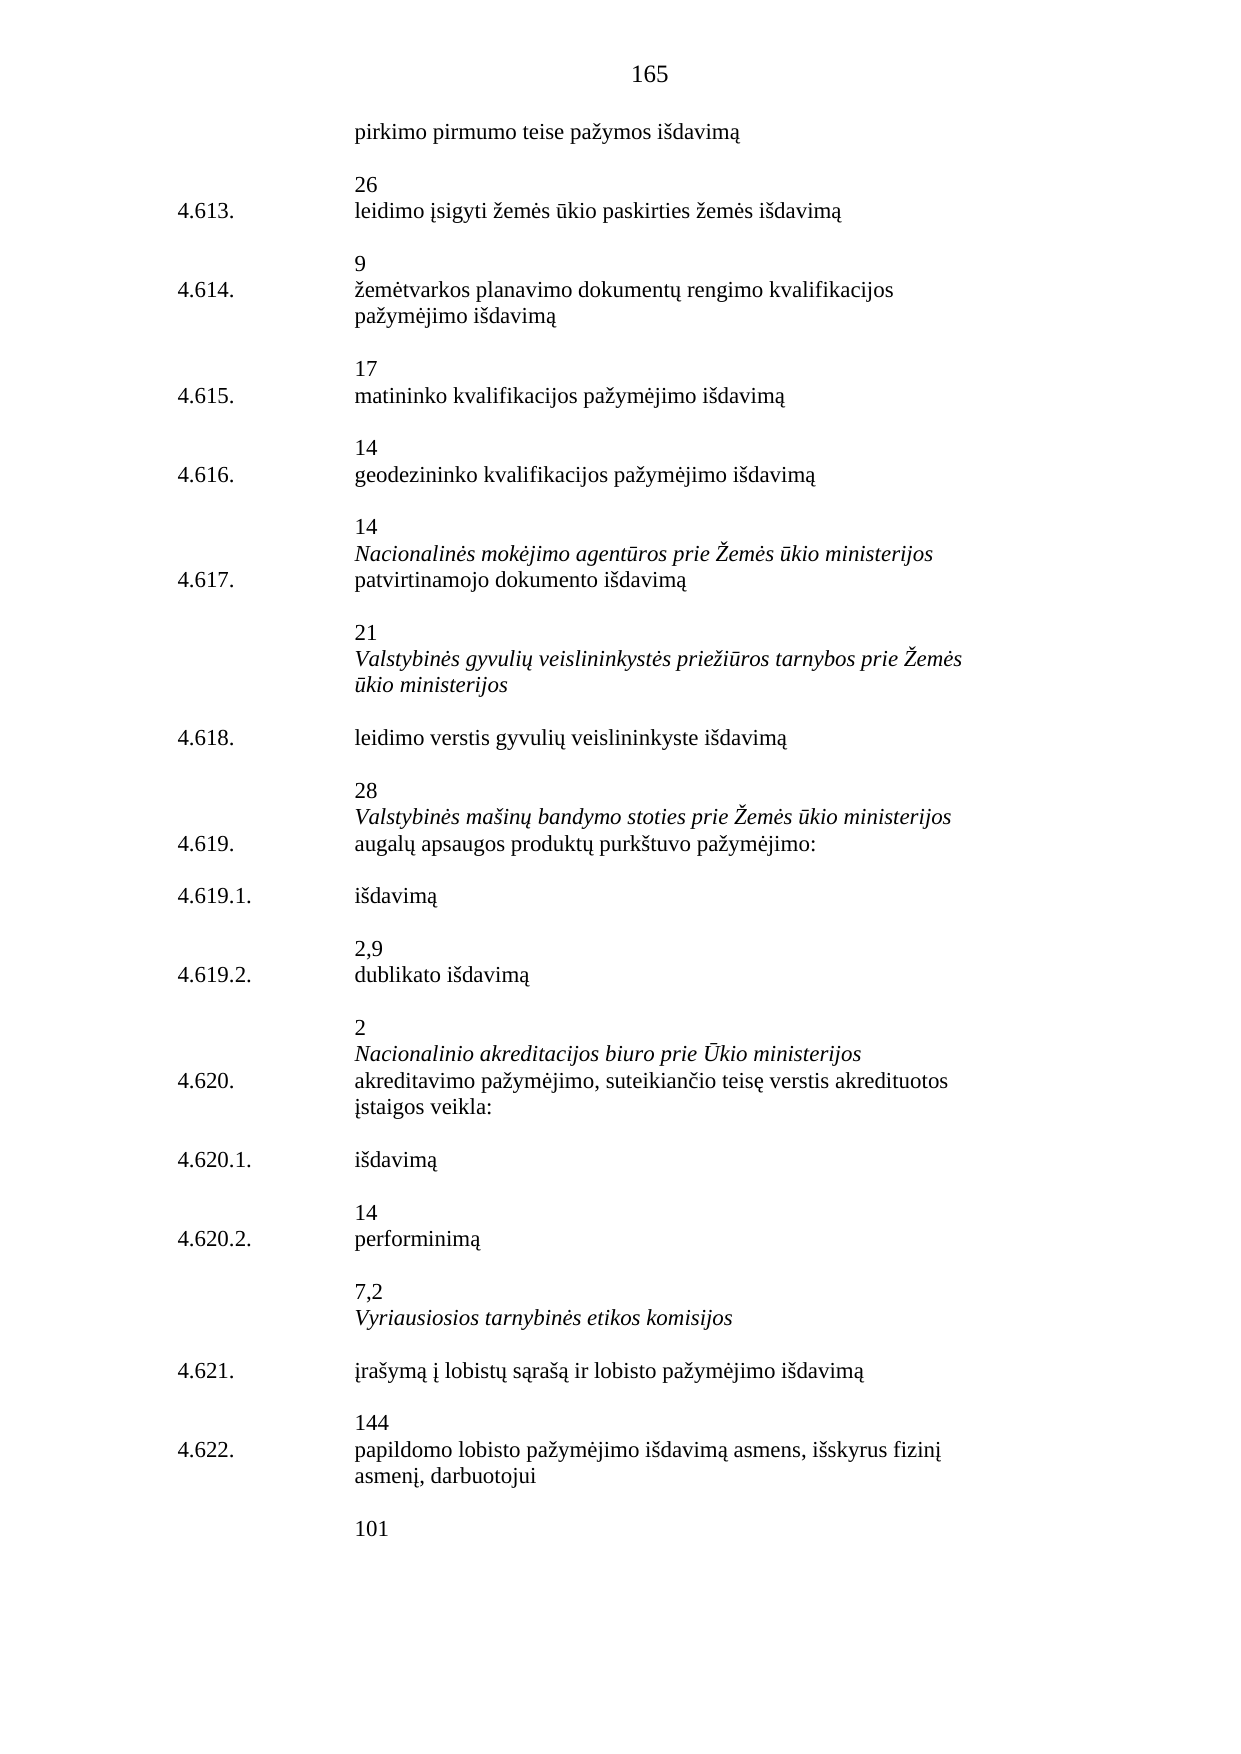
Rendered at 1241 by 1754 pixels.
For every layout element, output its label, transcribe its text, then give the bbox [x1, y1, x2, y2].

text asmenį, darbuotojui 101 [354, 1462, 974, 1541]
text 4.621. įrašymą į lobistų sąrašą ir lobisto pažymėjimo išdavimą 144 [177, 1357, 974, 1436]
text 4.617. patvirtinamojo dokumento išdavimą 21 [177, 566, 974, 645]
text 4.620.1. išdavimą 14 [177, 1146, 974, 1225]
text 4.616. geodezininko kvalifikacijos pažymėjimo išdavimą 14 [177, 461, 974, 540]
text 4.615. matininko kvalifikacijos pažymėjimo išdavimą 14 [177, 382, 974, 461]
text Nacionalinės mokėjimo agentūros prie Žemės ūkio ministerijos [354, 540, 974, 566]
text 4.620. akreditavimo pažymėjimo, suteikiančio teisę verstis akredituotos [177, 1067, 974, 1093]
text Vyriausiosios tarnybinės etikos komisijos [354, 1304, 974, 1357]
text 4.622. papildomo lobisto pažymėjimo išdavimą asmens, išskyrus fizinį [177, 1436, 974, 1462]
text įstaigos veikla: [354, 1093, 974, 1146]
text 4.619.1. išdavimą 2,9 [177, 882, 974, 961]
text 4.619.2. dublikato išdavimą 2 [177, 961, 974, 1041]
text 4.618. leidimo verstis gyvulių veislininkyste išdavimą 28 [177, 724, 974, 803]
text Valstybinės gyvulių veislininkystės priežiūros tarnybos prie Žemės ūkio ministerijos [354, 645, 974, 724]
text pirkimo pirmumo teise pažymos išdavimą 26 [354, 118, 974, 197]
text pažymėjimo išdavimą 17 [354, 303, 974, 382]
text 4.613. leidimo įsigyti žemės ūkio paskirties žemės išdavimą 9 [177, 197, 974, 276]
text 4.619. augalų apsaugos produktų purkštuvo pažymėjimo: [177, 830, 974, 882]
text Valstybinės mašinų bandymo stoties prie Žemės ūkio ministerijos [354, 803, 974, 830]
text 4.620.2. performinimą 7,2 [177, 1225, 974, 1304]
text 4.614. žemėtvarkos planavimo dokumentų rengimo kvalifikacijos [177, 276, 974, 303]
text Nacionalinio akreditacijos biuro prie Ūkio ministerijos [354, 1041, 974, 1067]
